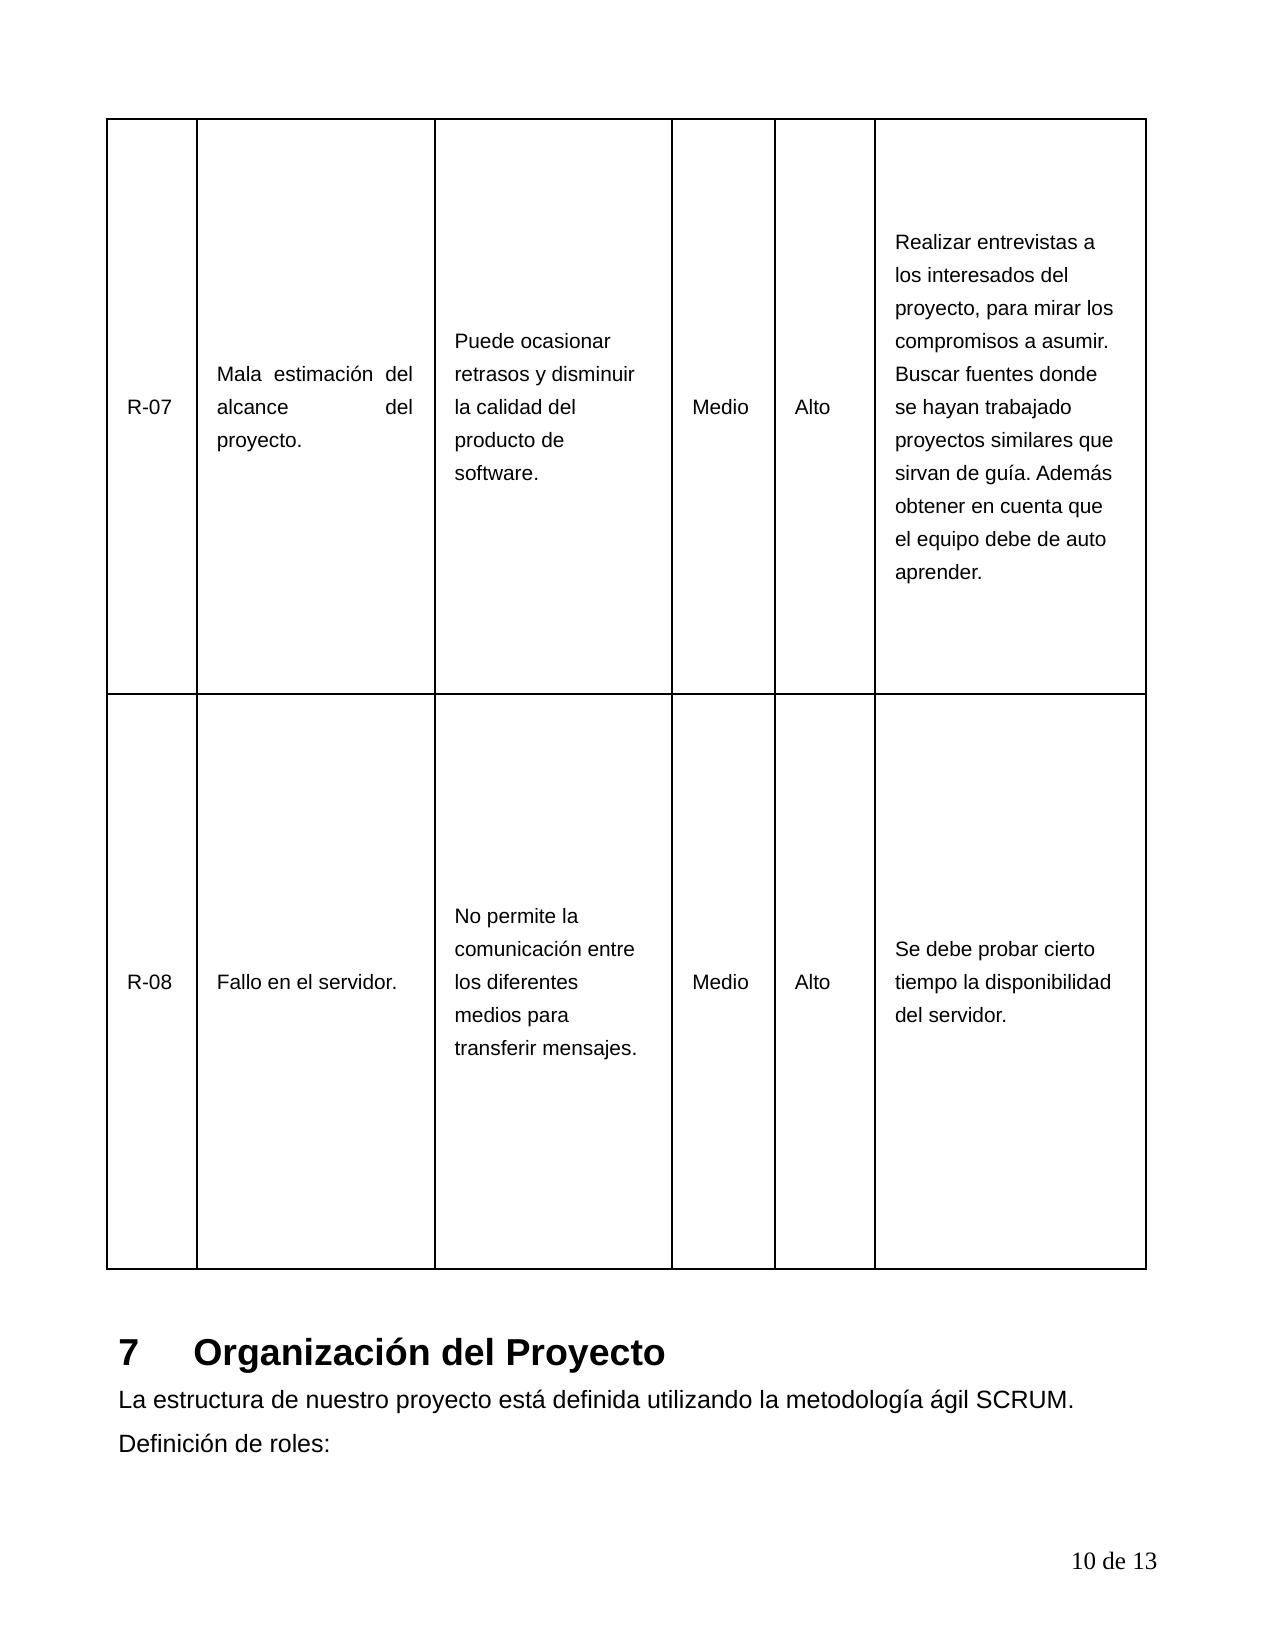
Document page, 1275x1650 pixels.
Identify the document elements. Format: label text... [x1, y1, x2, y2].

table_cell Mala estimación del alcance del proyecto. [198, 120, 434, 693]
table_cell Se debe probar cierto tiempo la disponibilidad del servidor. [876, 695, 1145, 1268]
table_cell Realizar entrevistas a los interesados del proyecto, para mirar los compromisos a asumir. Buscar fuentes donde se hayan trabajado proyectos similares que sirvan de guía. Además obtener en cuenta que el equipo debe de auto aprender. [876, 120, 1145, 693]
table_cell Alto [776, 695, 874, 1268]
table_cell No permite la comunicación entre los diferentes medios para transferir mensajes. [436, 695, 671, 1268]
subtitle Organización del Proyecto [118, 1330, 1157, 1373]
table_cell Puede ocasionar retrasos y disminuir la calidad del producto de software. [436, 120, 671, 693]
table_cell R-08 [108, 695, 196, 1268]
table_cell Alto [776, 120, 874, 693]
text La estructura de nuestro proyecto está definida utilizando la metodología ágil SCRUM. [118, 1385, 1157, 1414]
table_cell Fallo en el servidor. [198, 695, 434, 1268]
text Definición de roles: [118, 1429, 1157, 1457]
table_cell Medio [673, 120, 774, 693]
table_cell R-07 [108, 120, 196, 693]
table_cell Medio [673, 695, 774, 1268]
